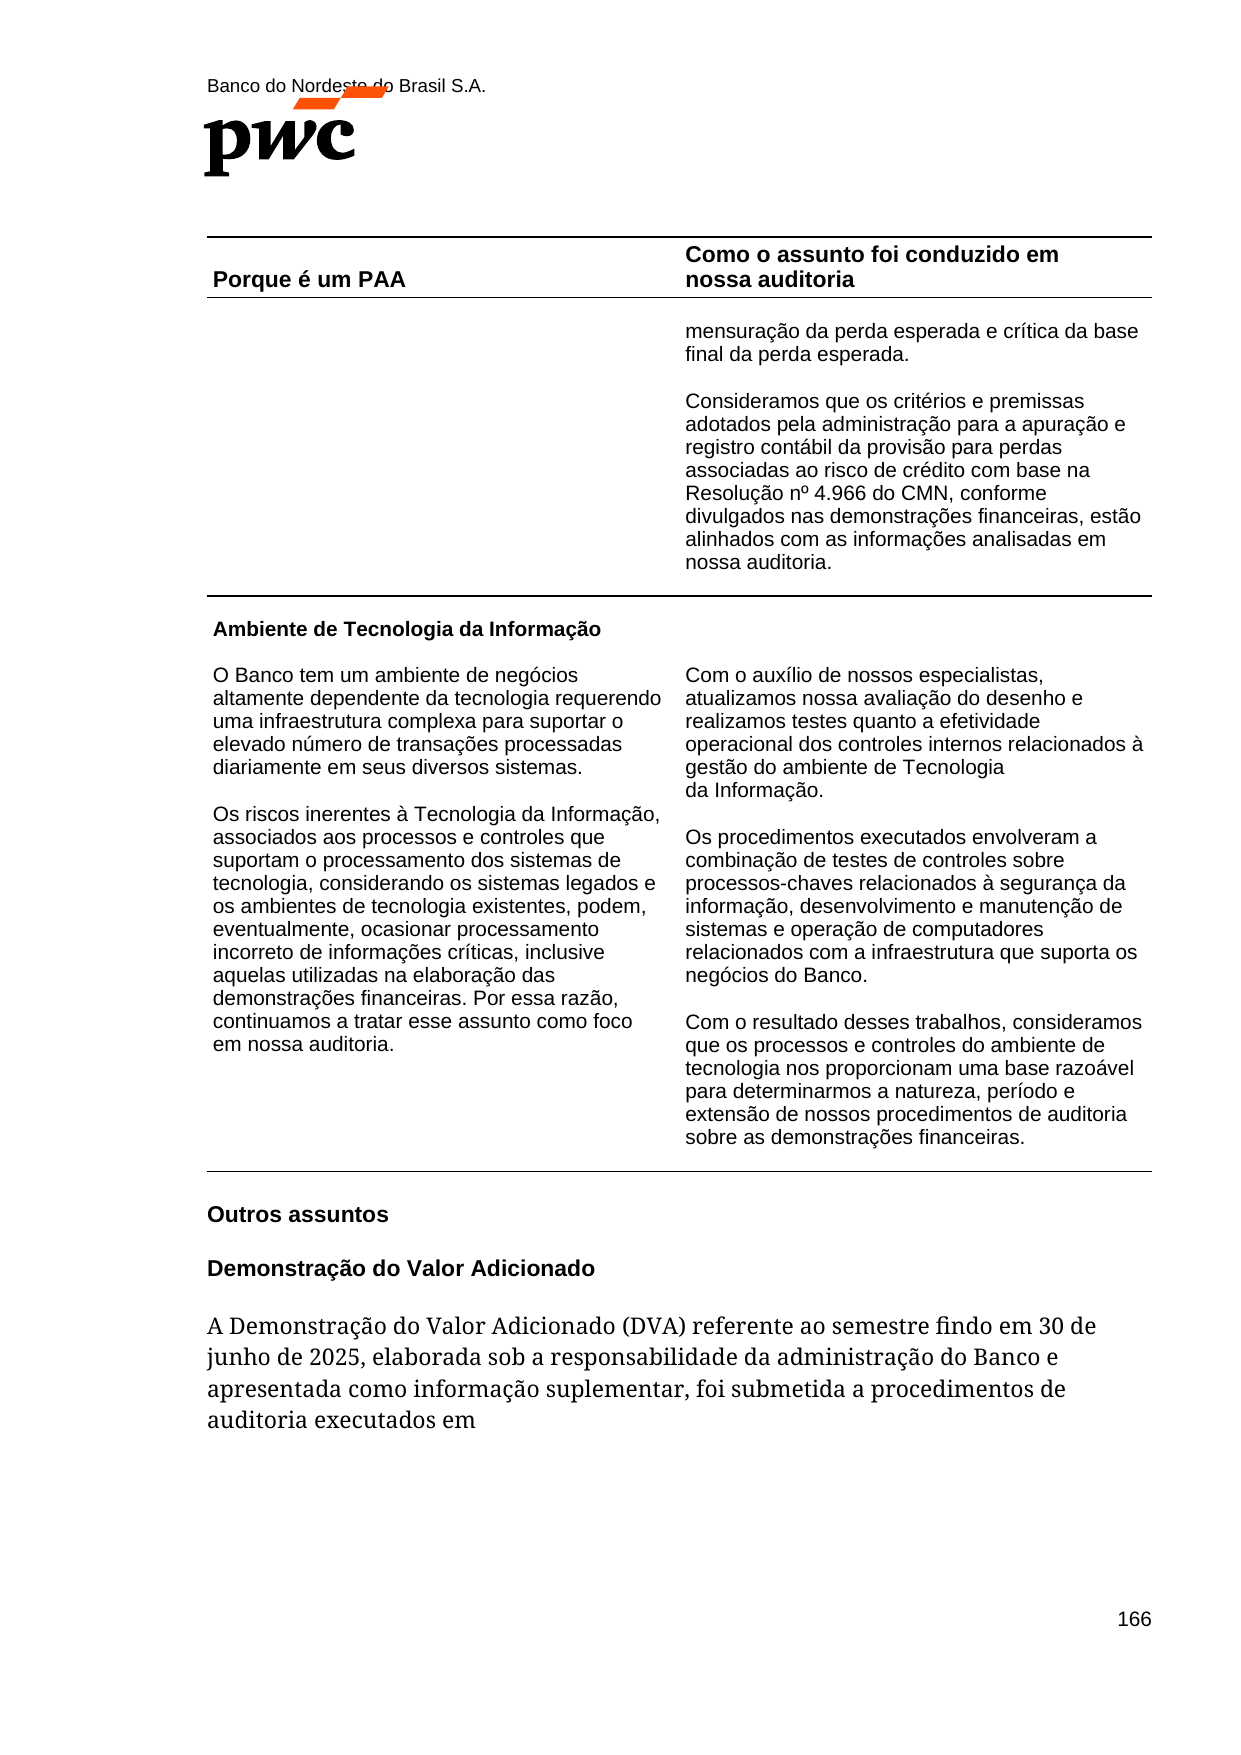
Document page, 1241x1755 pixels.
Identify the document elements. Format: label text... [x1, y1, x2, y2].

table_cell [679, 574, 1152, 595]
table_header Como o assunto foi conduzido em nossa auditoria [679, 238, 1152, 297]
table_cell [207, 1149, 679, 1171]
table_cell [679, 1149, 1152, 1171]
text Outros assuntos [207, 1201, 1152, 1227]
table_cell [207, 298, 679, 320]
table_cell [207, 320, 679, 574]
table_cell [207, 597, 679, 618]
table_header Porque é um PAA [207, 238, 679, 297]
text Demonstração do Valor Adicionado [207, 1255, 1152, 1282]
table_cell [207, 643, 679, 664]
table_cell O Banco tem um ambiente de negócios altamente dependente da tecnologia requerendo uma infraestrutura complexa para suportar o elevado número de transações processadas diariamente em seus diversos sistemas. Os riscos inerentes à Tecnologia da Informação, associados aos processos e controles que suportam o processamento dos sistemas de tecnologia, considerando os sistemas legados e os ambientes de tecnologia existentes, podem, eventualmente, ocasionar processamento incorreto de informações críticas, inclusive aquelas utilizadas na elaboração das demonstrações financeiras. Por essa razão, continuamos a tratar esse assunto como foco em nossa auditoria. [207, 664, 679, 1149]
table_cell mensuração da perda esperada e crítica da base final da perda esperada. Consideramos que os critérios e premissas adotados pela administração para a apuração e registro contábil da provisão para perdas associadas ao risco de crédito com base na Resolução nº 4.966 do CMN, conforme divulgados nas demonstrações financeiras, estão alinhados com as informações analisadas em nossa auditoria. [679, 320, 1152, 574]
text A Demonstração do Valor Adicionado (DVA) referente ao semestre findo em 30 de junho de 2025, elaborada sob a responsabilidade da administração do Banco e apresentada como informação suplementar, foi submetida a procedimentos de auditoria executados em [207, 1310, 1152, 1435]
table_cell [679, 643, 1152, 664]
table_cell [679, 619, 1152, 642]
table_cell [679, 597, 1152, 618]
table_cell Ambiente de Tecnologia da Informação [207, 619, 679, 642]
table_cell [679, 298, 1152, 320]
table_cell [207, 574, 679, 595]
table_cell Com o auxílio de nossos especialistas, atualizamos nossa avaliação do desenho e realizamos testes quanto a efetividade operacional dos controles internos relacionados à gestão do ambiente de Tecnologia da Informação. Os procedimentos executados envolveram a combinação de testes de controles sobre processos-chaves relacionados à segurança da informação, desenvolvimento e manutenção de sistemas e operação de computadores relacionados com a infraestrutura que suporta os negócios do Banco. Com o resultado desses trabalhos, consideramos que os processos e controles do ambiente de tecnologia nos proporcionam uma base razoável para determinarmos a natureza, período e extensão de nossos procedimentos de auditoria sobre as demonstrações financeiras. [679, 664, 1152, 1149]
